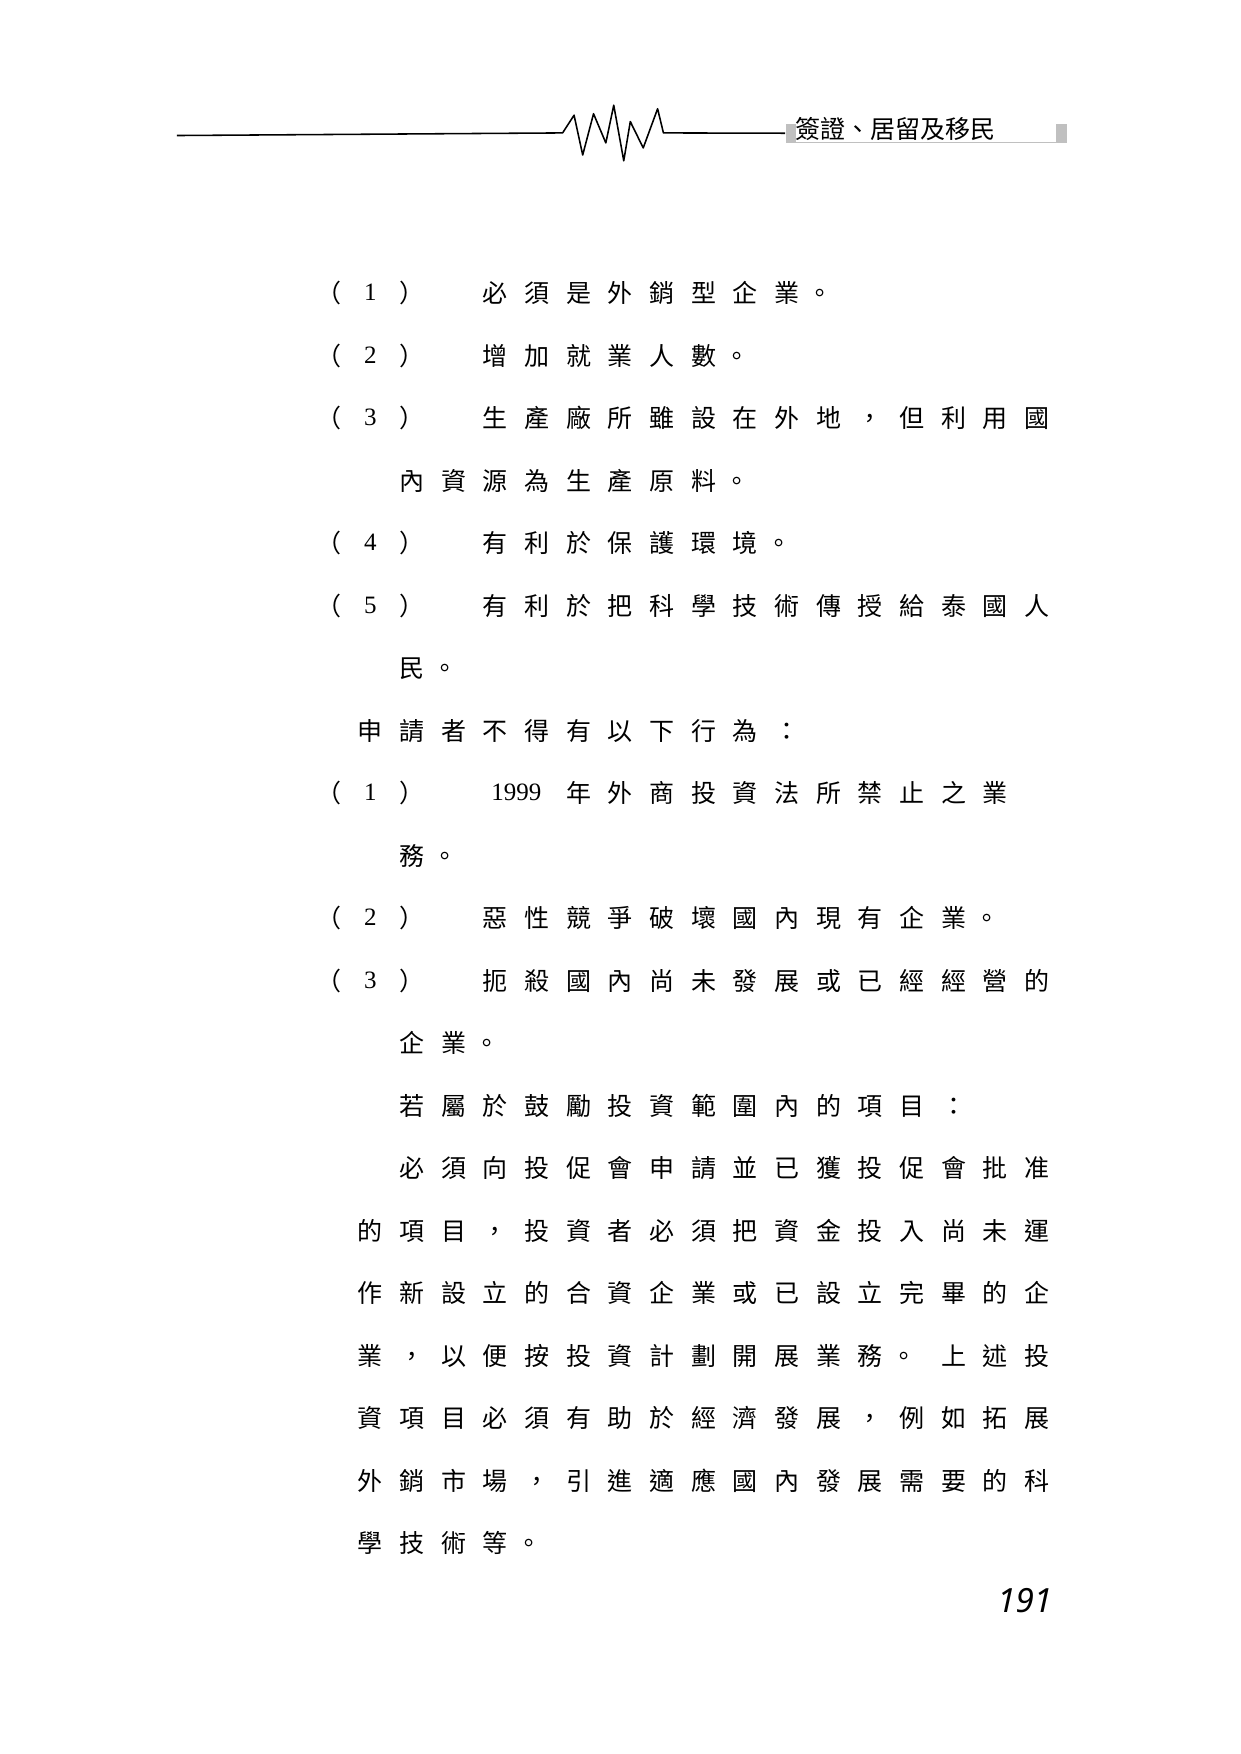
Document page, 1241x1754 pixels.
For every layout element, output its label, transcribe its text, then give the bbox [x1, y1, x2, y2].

text （2） 惡性競爭破壞國內現有企業。 [306, 875, 1058, 938]
text 若屬於鼓勵投資範圍內的項目： [330, 1063, 1058, 1125]
text 申請者不得有以下行為： [281, 688, 1058, 750]
text （4） 有利於保護環境。 [306, 500, 1058, 563]
text （5） 有利於把科學技術傳授給泰國人民。 [306, 563, 1058, 688]
text （3） 扼殺國內尚未發展或已經經營的企業。 [306, 938, 1058, 1063]
text （3） 生產廠所雖設在外地，但利用國內資源為生產原料。 [306, 375, 1058, 500]
text （1） 1999年外商投資法所禁止之業務。 [306, 750, 1058, 875]
text （2） 增加就業人數。 [306, 313, 1058, 375]
text （1） 必須是外銷型企業。 [306, 250, 1058, 313]
text 必須向投促會申請並已獲投促會批准的項目，投資者必須把資金投入尚未運作新設立的合資企業或已設立完畢的企業，以便按投資計劃開展業務。上述投資項目必須有助於經濟發展，例如拓展外銷市場，引進適應國內發展需要的科學技術等。 [330, 1125, 1058, 1563]
